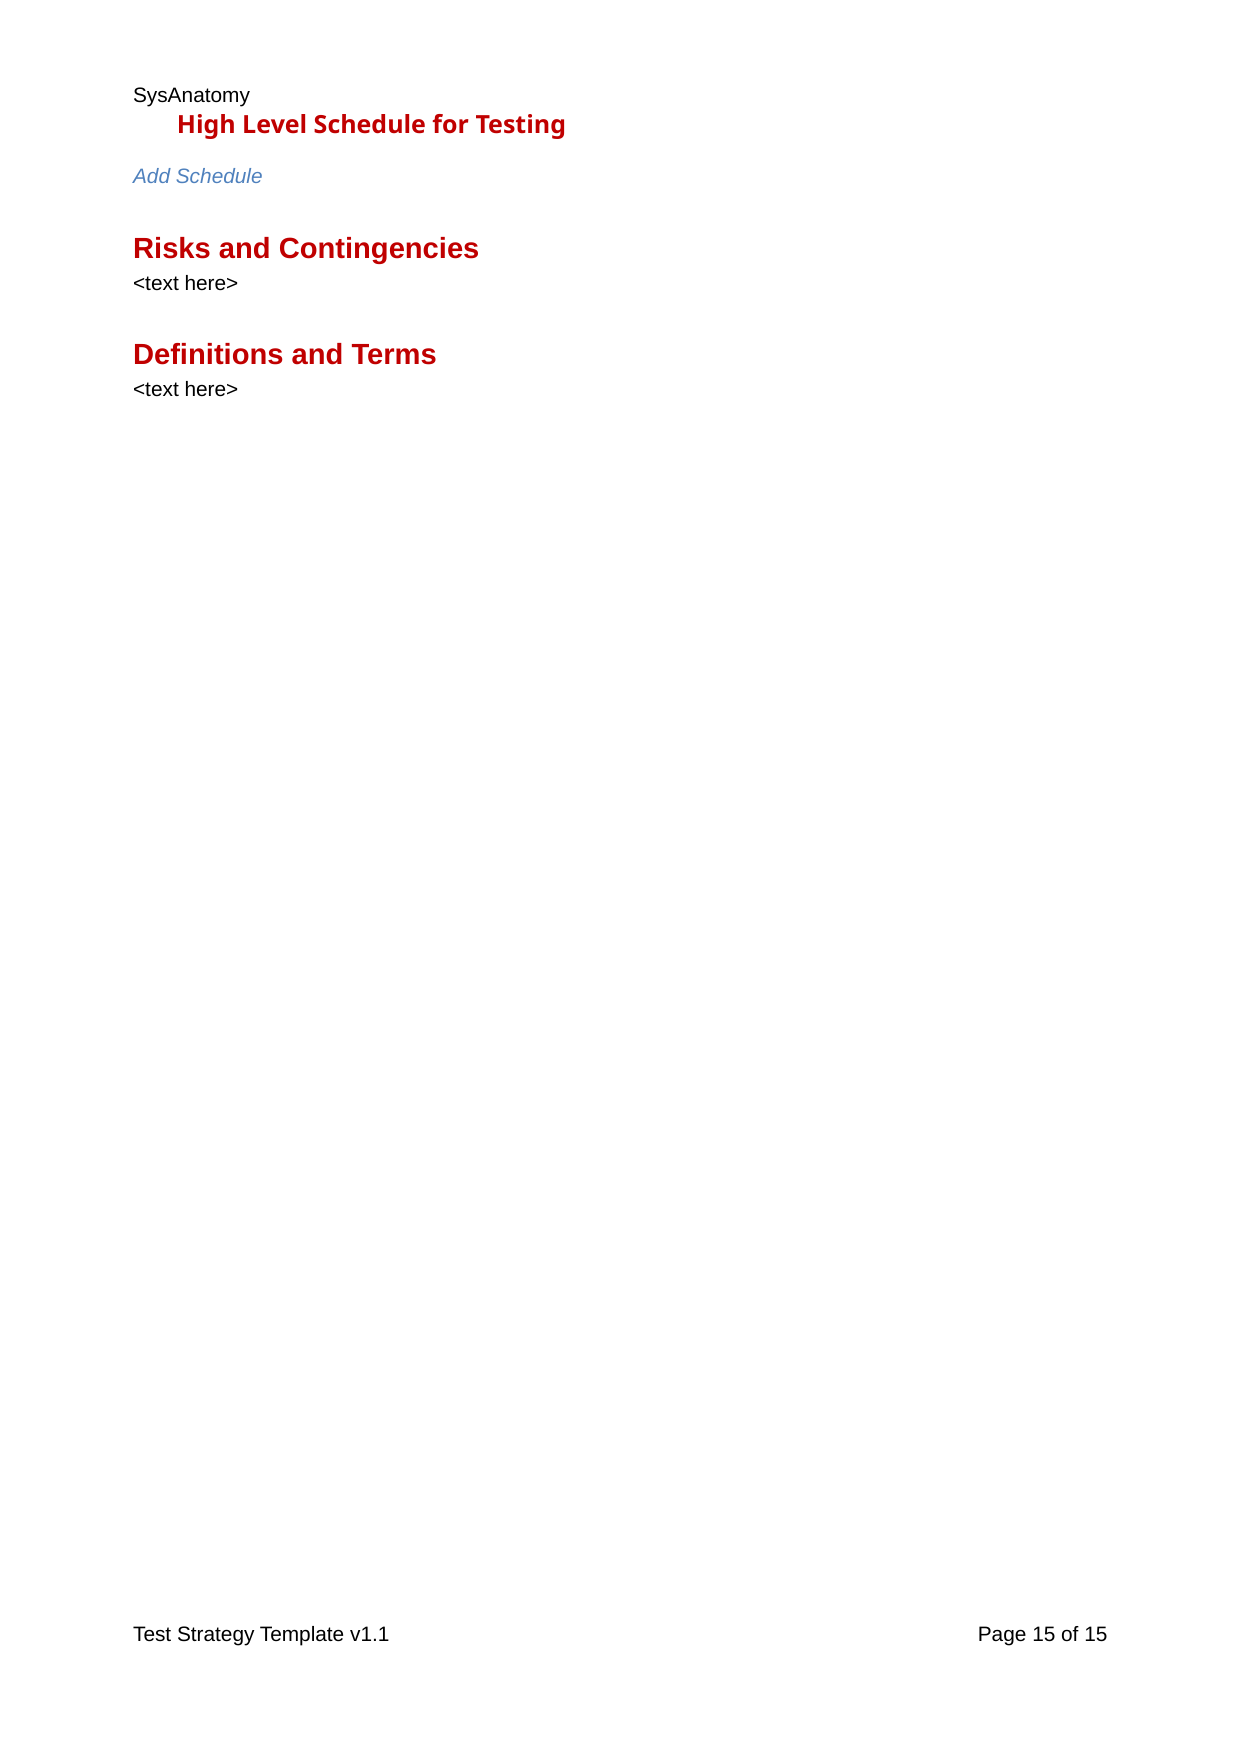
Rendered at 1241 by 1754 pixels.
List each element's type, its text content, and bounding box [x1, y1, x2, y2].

text <text here> [133, 271, 1107, 295]
text Add Schedule [133, 164, 1107, 188]
subtitle Definitions and Terms [133, 337, 1107, 371]
subtitle High Level Schedule for Testing [170, 106, 1107, 140]
text <text here> [133, 377, 1107, 401]
subtitle Risks and Contingencies [133, 231, 1107, 264]
